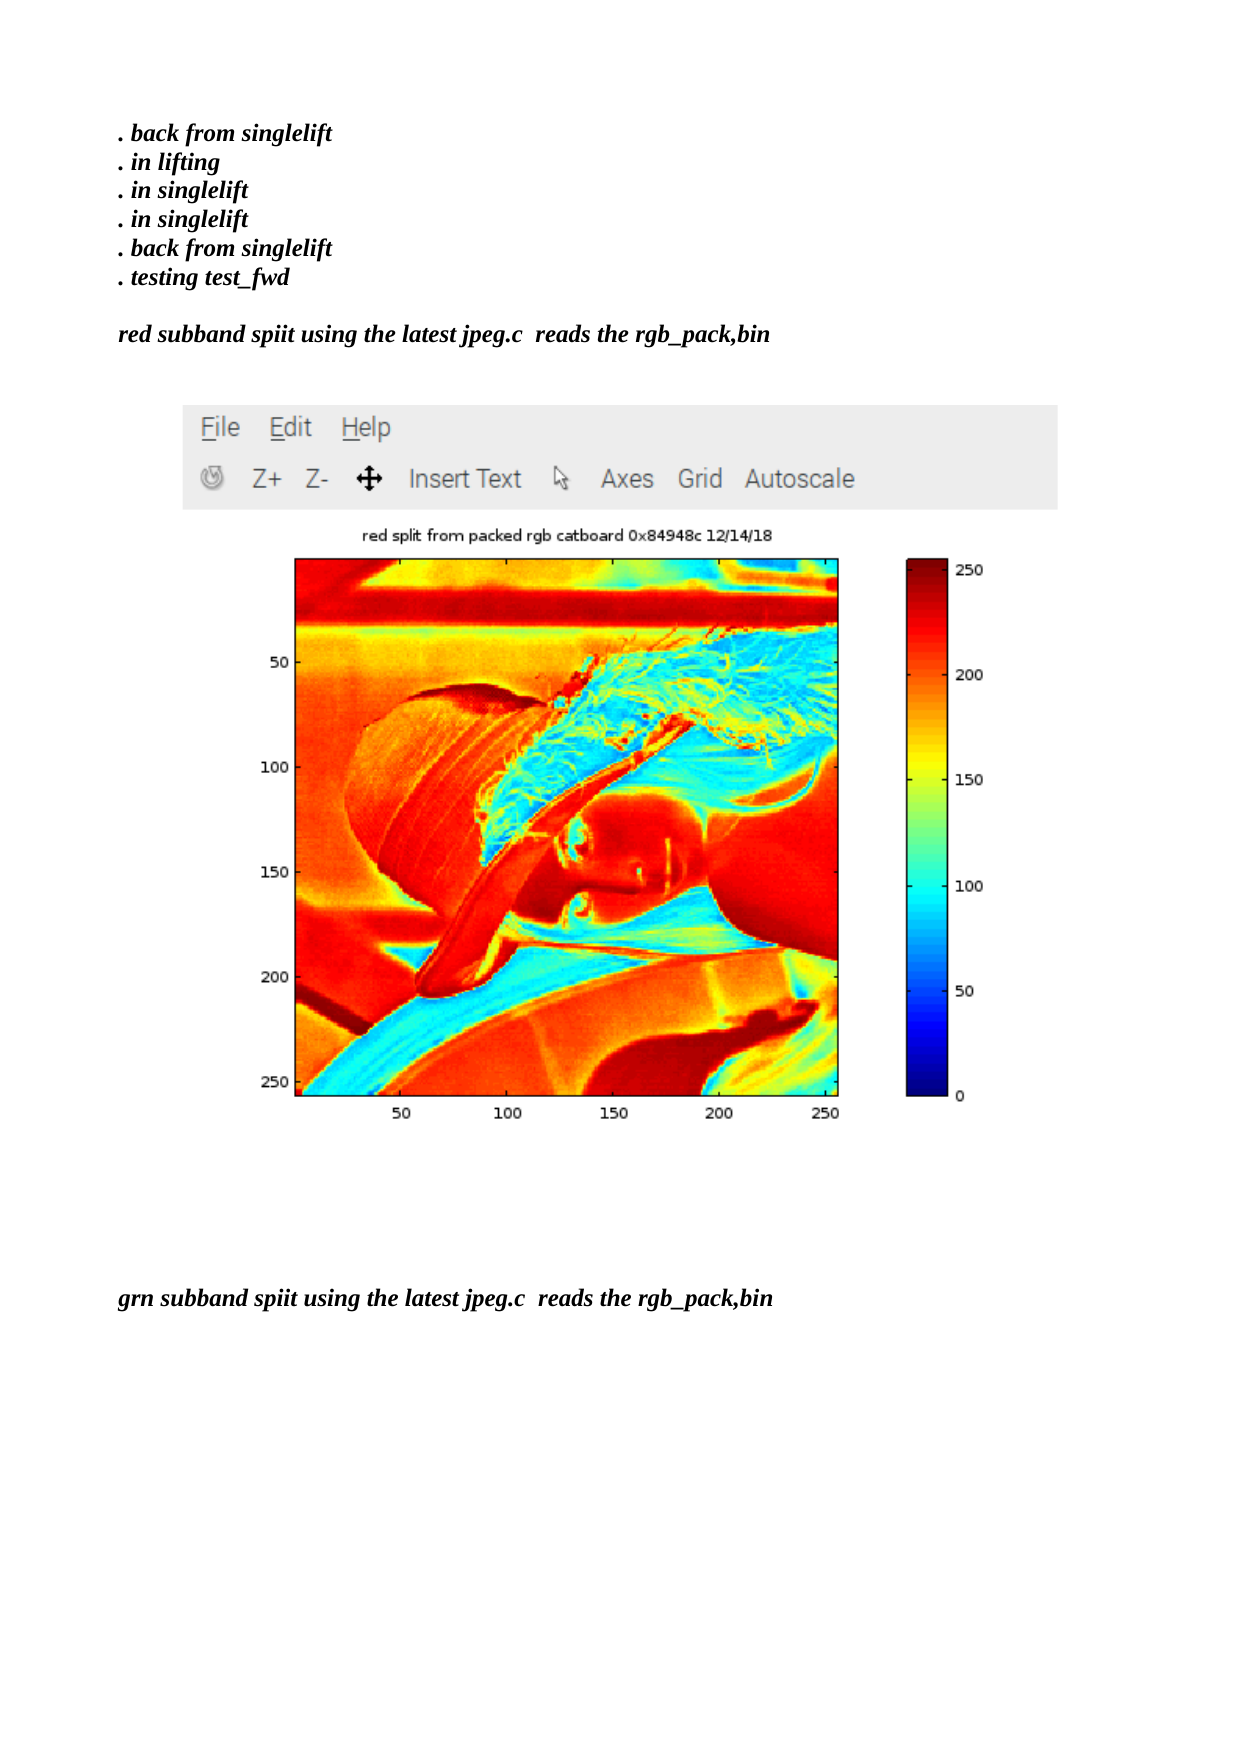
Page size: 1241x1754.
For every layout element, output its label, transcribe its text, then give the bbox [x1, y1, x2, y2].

text . testing test_fwd [118, 262, 1122, 291]
text red subband spiit using the latest jpeg.c reads the rgb_pack,bin [118, 319, 1122, 348]
text . in singlelift [118, 204, 1122, 233]
text . back from singlelift [118, 118, 1122, 147]
text . in singlelift [118, 176, 1122, 204]
text . in lifting [118, 147, 1122, 176]
picture [182, 405, 1058, 1169]
text . back from singlelift [118, 233, 1122, 262]
text grn subband spiit using the latest jpeg.c reads the rgb_pack,bin [118, 1283, 1122, 1312]
